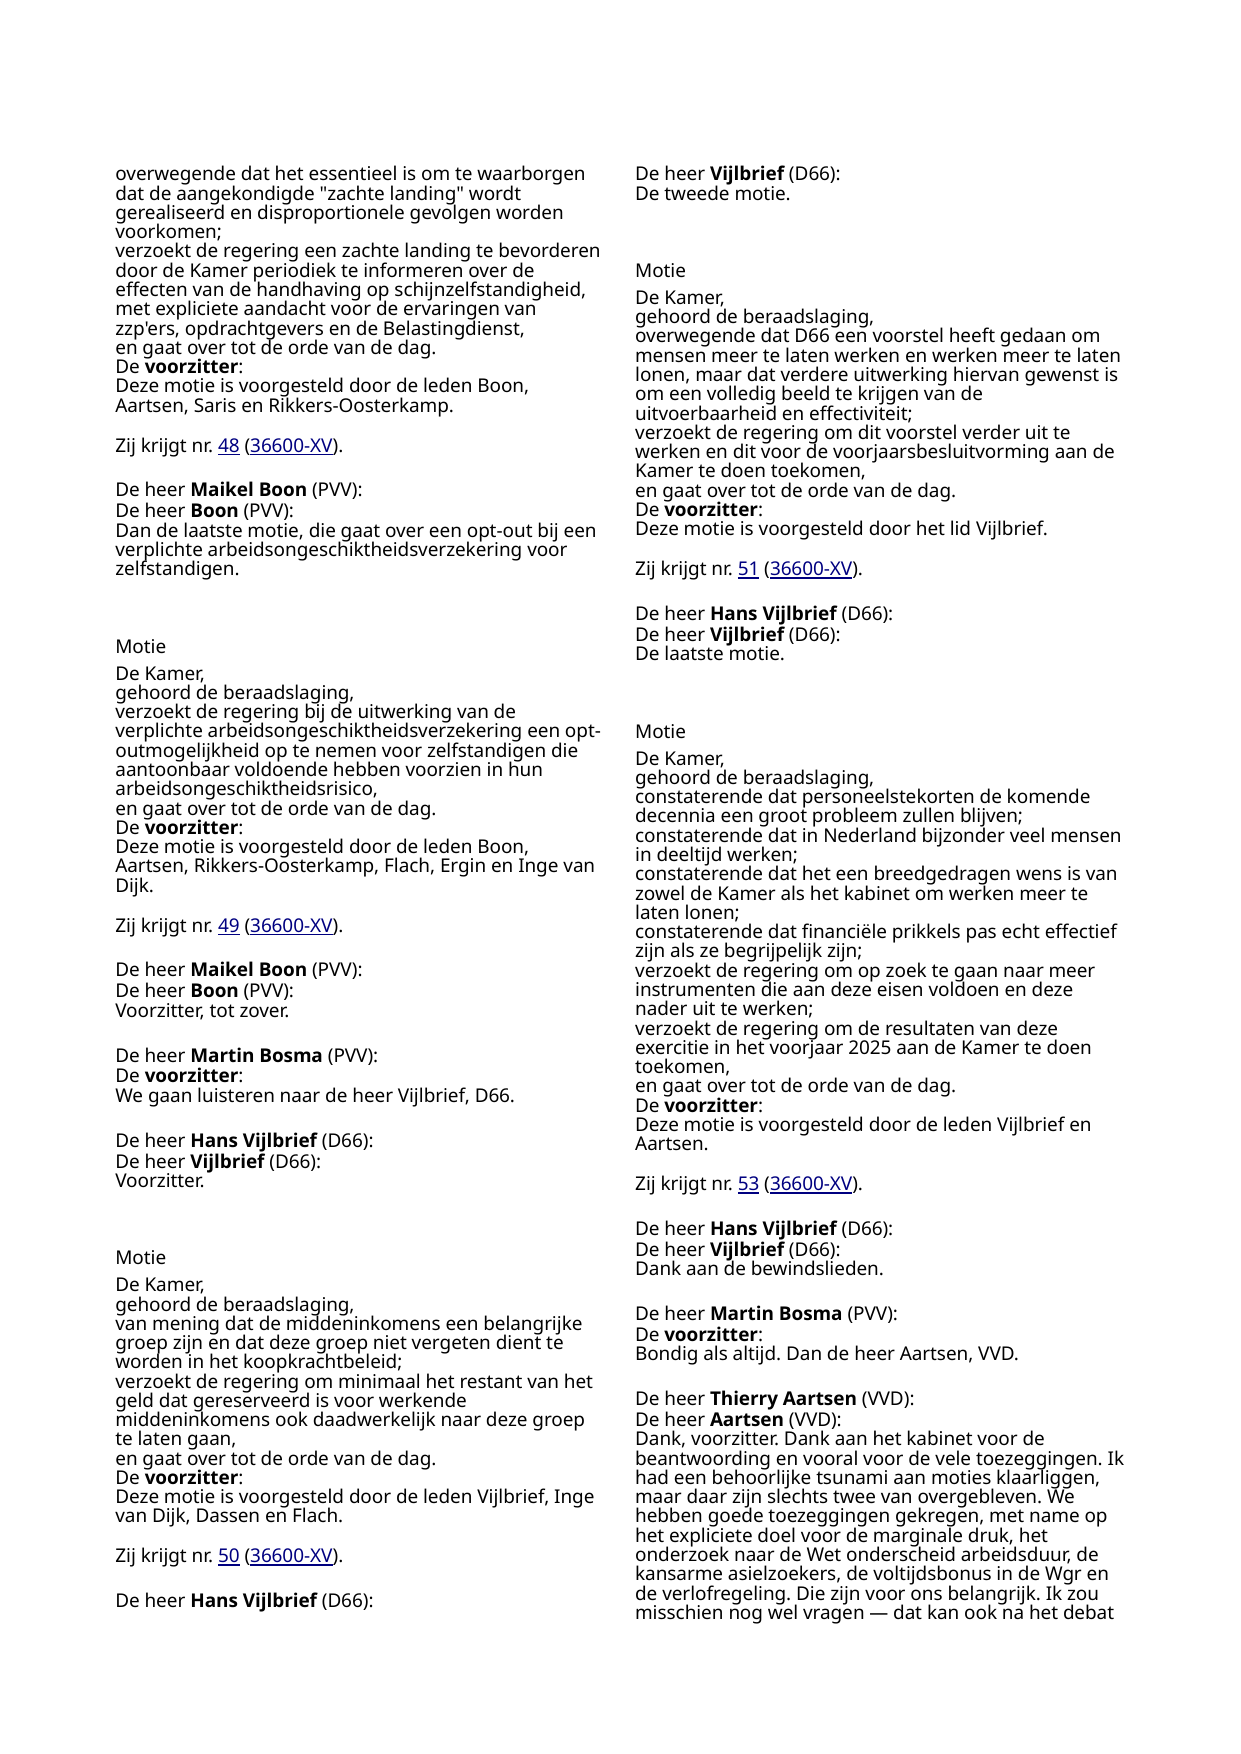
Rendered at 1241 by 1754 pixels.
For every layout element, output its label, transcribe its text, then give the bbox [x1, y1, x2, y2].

text Dan de laatste motie, die gaat over een opt-out bij een verplichte arbeidsongeschiktheidsverzekering voor zelfstandigen. [115, 522, 605, 579]
text De heer Hans Vijlbrief (D66): [115, 1588, 605, 1613]
text en gaat over tot de orde van de dag. [115, 1450, 605, 1469]
text verzoekt de regering om op zoek te gaan naar meer instrumenten die aan deze eisen voldoen en deze nader uit te werken; [635, 962, 1125, 1019]
text gehoord de beraadslaging, [635, 769, 1125, 788]
text Voorzitter, tot zover. [115, 1002, 605, 1021]
text Dank, voorzitter. Dank aan het kabinet voor de beantwoording en vooral voor de vele toezeggingen. Ik had een behoorlijke tsunami aan moties klaarliggen, maar daar zijn slechts twee van overgebleven. We hebben goede toezeggingen gekregen, met name op het expliciete doel voor de marginale druk, het onderzoek naar de Wet onderscheid arbeidsduur, de kansarme asielzoekers, de voltijdsbonus in de Wgr en de verlofregeling. Die zijn voor ons belangrijk. Ik zou misschien nog wel vragen — dat kan ook na het debat [635, 1430, 1125, 1623]
text De heer Martin Bosma (PVV): [635, 1300, 1125, 1326]
text De heer Maikel Boon (PVV): [115, 957, 605, 982]
text gehoord de beraadslaging, [115, 1296, 605, 1315]
text gehoord de beraadslaging, [635, 308, 1125, 327]
text De heer Thierry Aartsen (VVD): [635, 1385, 1125, 1411]
text De tweede motie. [635, 184, 1125, 204]
text en gaat over tot de orde van de dag. [115, 799, 605, 819]
text Zij krijgt nr. 48 (36600-XV). [115, 437, 605, 456]
text De voorzitter: [635, 1097, 1125, 1116]
text van mening dat de middeninkomens een belangrijke groep zijn en dat deze groep niet vergeten dient te worden in het koopkrachtbeleid; [115, 1315, 605, 1373]
text De laatste motie. [635, 645, 1125, 664]
text We gaan luisteren naar de heer Vijlbrief, D66. [115, 1087, 605, 1106]
text Zij krijgt nr. 49 (36600-XV). [115, 917, 605, 936]
text Deze motie is voorgesteld door de leden Vijlbrief en Aartsen. [635, 1116, 1125, 1154]
text De heer Boon (PVV): [115, 982, 605, 1002]
text De heer Martin Bosma (PVV): [115, 1042, 605, 1067]
text verzoekt de regering een zachte landing te bevorderen door de Kamer periodiek te informeren over de effecten van de handhaving op schijnzelfstandigheid, met expliciete aandacht voor de ervaringen van zzp'ers, opdrachtgevers en de Belastingdienst, [115, 242, 605, 339]
text De voorzitter: [635, 1326, 1125, 1345]
text De Kamer, [635, 750, 1125, 769]
text De heer Aartsen (VVD): [635, 1411, 1125, 1430]
text en gaat over tot de orde van de dag. [635, 1077, 1125, 1097]
text De voorzitter: [115, 819, 605, 838]
text Motie [115, 633, 605, 659]
text verzoekt de regering om minimaal het restant van het geld dat gereserveerd is voor werkende middeninkomens ook daadwerkelijk naar deze groep te laten gaan, [115, 1373, 605, 1450]
text Zij krijgt nr. 51 (36600-XV). [635, 560, 1125, 579]
text gehoord de beraadslaging, [115, 684, 605, 703]
text verzoekt de regering bij de uitwerking van de verplichte arbeidsongeschiktheidsverzekering een opt-outmogelijkheid op te nemen voor zelfstandigen die aantoonbaar voldoende hebben voorzien in hun arbeidsongeschiktheidsrisico, [115, 703, 605, 799]
text De heer Hans Vijlbrief (D66): [115, 1127, 605, 1153]
text Deze motie is voorgesteld door de leden Vijlbrief, Inge van Dijk, Dassen en Flach. [115, 1488, 605, 1527]
text Motie [635, 257, 1125, 283]
text De voorzitter: [115, 1469, 605, 1488]
text verzoekt de regering om dit voorstel verder uit te werken en dit voor de voorjaarsbesluitvorming aan de Kamer te doen toekomen, [635, 424, 1125, 482]
text overwegende dat het essentieel is om te waarborgen dat de aangekondigde "zachte landing" wordt gerealiseerd en disproportionele gevolgen worden voorkomen; [115, 165, 605, 242]
text De voorzitter: [115, 1067, 605, 1087]
text De heer Vijlbrief (D66): [115, 1153, 605, 1172]
text De heer Maikel Boon (PVV): [115, 477, 605, 502]
text De voorzitter: [115, 358, 605, 377]
text De heer Hans Vijlbrief (D66): [635, 1215, 1125, 1241]
text Zij krijgt nr. 50 (36600-XV). [115, 1547, 605, 1567]
text Zij krijgt nr. 53 (36600-XV). [635, 1175, 1125, 1194]
text De Kamer, [635, 289, 1125, 308]
text constaterende dat personeelstekorten de komende decennia een groot probleem zullen blijven; [635, 788, 1125, 827]
text De heer Vijlbrief (D66): [635, 626, 1125, 645]
text Voorzitter. [115, 1172, 605, 1191]
text De heer Hans Vijlbrief (D66): [635, 600, 1125, 626]
text Deze motie is voorgesteld door de leden Boon, Aartsen, Saris en Rikkers-Oosterkamp. [115, 377, 605, 416]
text overwegende dat D66 een voorstel heeft gedaan om mensen meer te laten werken en werken meer te laten lonen, maar dat verdere uitwerking hiervan gewenst is om een volledig beeld te krijgen van de uitvoerbaarheid en effectiviteit; [635, 327, 1125, 424]
text Dank aan de bewindslieden. [635, 1260, 1125, 1279]
text De voorzitter: [635, 501, 1125, 520]
text constaterende dat in Nederland bijzonder veel mensen in deeltijd werken; [635, 827, 1125, 865]
text De heer Vijlbrief (D66): [635, 1241, 1125, 1260]
text en gaat over tot de orde van de dag. [635, 482, 1125, 501]
text Deze motie is voorgesteld door het lid Vijlbrief. [635, 520, 1125, 539]
text constaterende dat financiële prikkels pas echt effectief zijn als ze begrijpelijk zijn; [635, 923, 1125, 962]
text De Kamer, [115, 664, 605, 684]
text Motie [635, 718, 1125, 744]
text Motie [115, 1244, 605, 1270]
text Deze motie is voorgesteld door de leden Boon, Aartsen, Rikkers-Oosterkamp, Flach, Ergin en Inge van Dijk. [115, 838, 605, 896]
text De heer Boon (PVV): [115, 502, 605, 522]
text constaterende dat het een breedgedragen wens is van zowel de Kamer als het kabinet om werken meer te laten lonen; [635, 865, 1125, 923]
text De Kamer, [115, 1276, 605, 1296]
text Bondig als altijd. Dan de heer Aartsen, VVD. [635, 1345, 1125, 1364]
text en gaat over tot de orde van de dag. [115, 339, 605, 358]
text verzoekt de regering om de resultaten van deze exercitie in het voorjaar 2025 aan de Kamer te doen toekomen, [635, 1019, 1125, 1077]
text De heer Vijlbrief (D66): [635, 165, 1125, 184]
